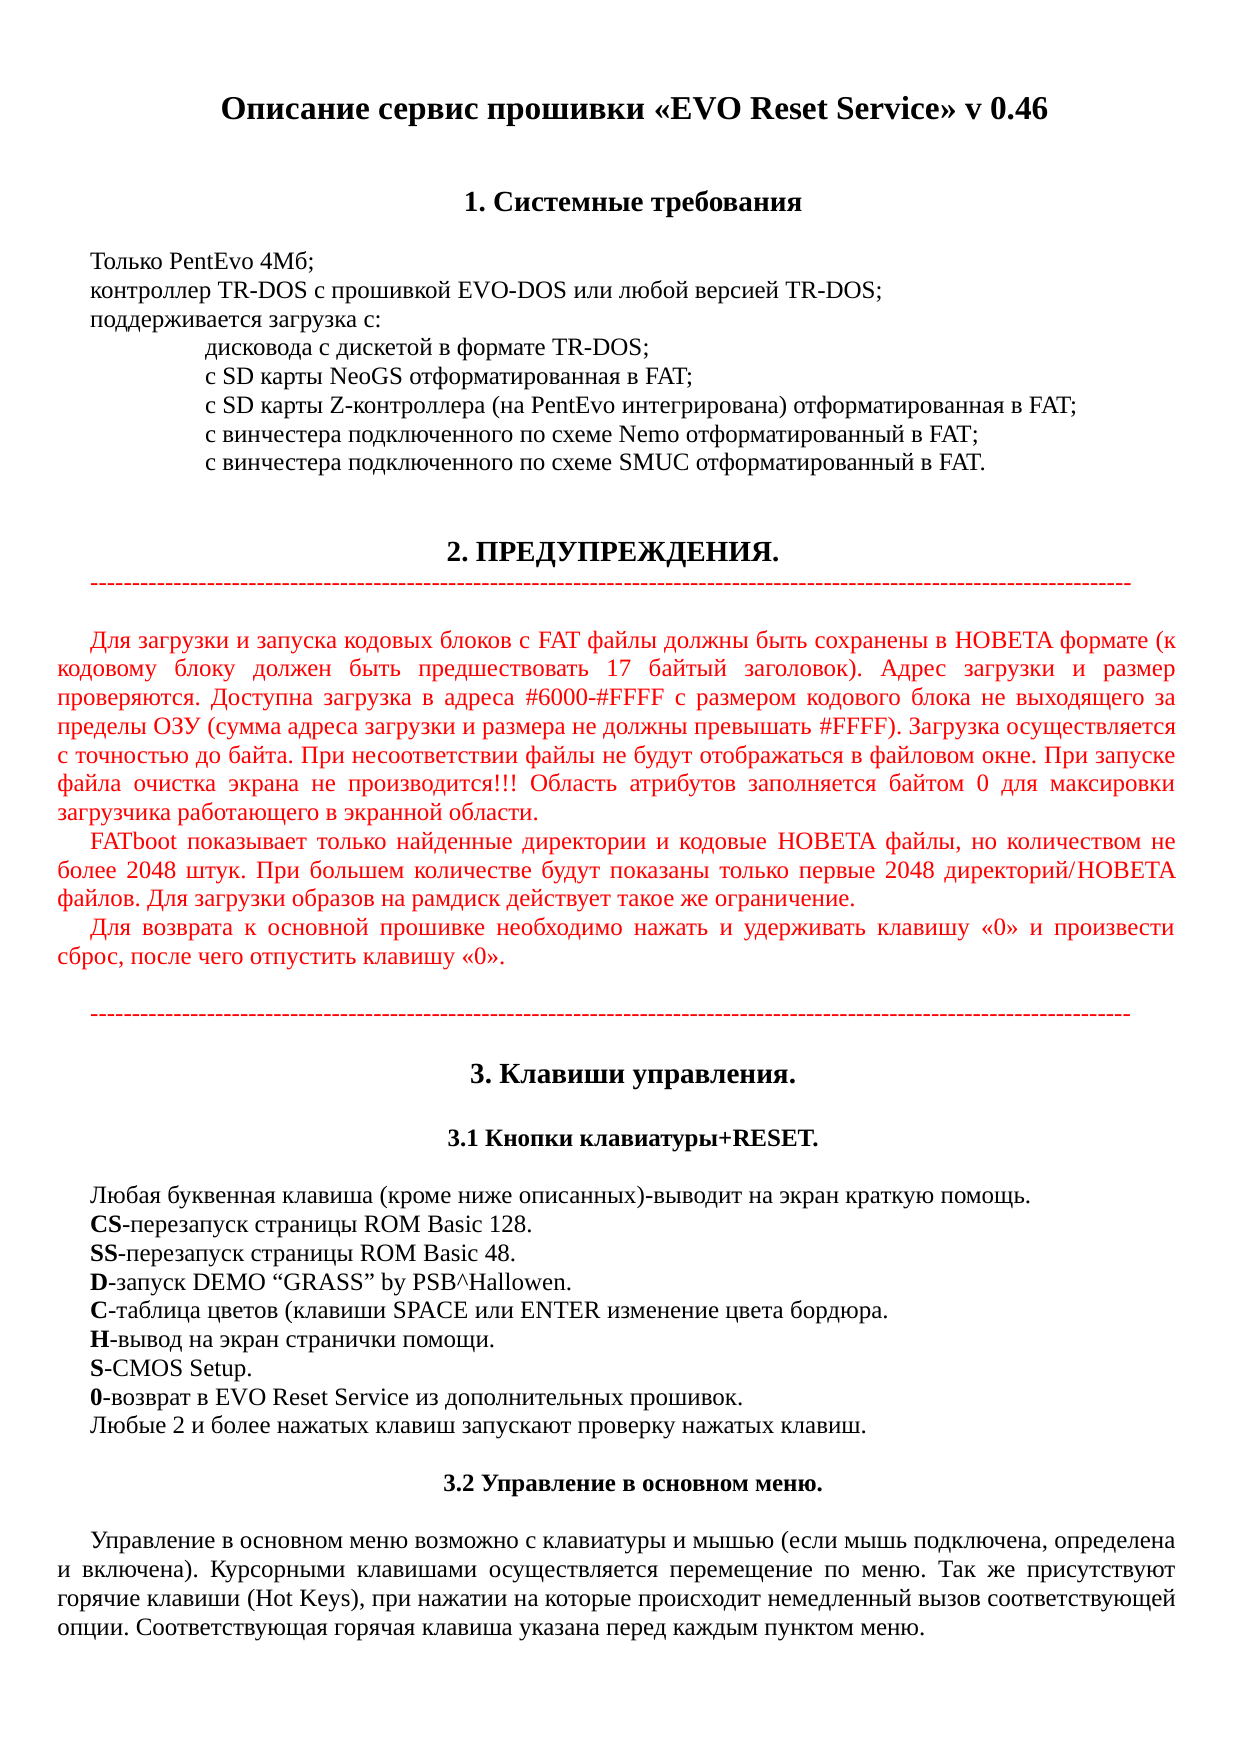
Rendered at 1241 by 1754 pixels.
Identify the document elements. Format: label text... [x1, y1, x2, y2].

text Любая буквенная клавиша (кроме ниже описанных)-выводит на экран краткую помощь. [57, 1181, 1176, 1209]
text Для возврата к основной прошивке необходимо нажать и удерживать клавишу «0» и произвести сброс, после чего отпустить клавишу «0». [57, 912, 1176, 970]
text FATboot показывает только найденные директории и кодовые HOBETA файлы, но количеством не более 2048 штук. При большем количестве будут показаны только первые 2048 директорий/HOBETA файлов. Для загрузки образов на рамдиск действует такое же ограничение. [57, 826, 1176, 912]
text с SD карты Z-контроллера (на PentEvo интегрирована) отформатированная в FAT; [57, 390, 1176, 419]
text Описание сервис прошивки «EVO Reset Service» v 0.46 [57, 88, 1176, 126]
text ----------------------------------------------------------------------------------------------------------------------------- [57, 567, 1176, 596]
text контроллер TR-DOS с прошивкой EVO-DOS или любой версией TR-DOS; [57, 275, 1176, 304]
text 0-возврат в EVO Reset Service из дополнительных прошивок. [57, 1382, 1176, 1411]
text D-запуск DEMO “GRASS” by PSB^Hallowen. [57, 1267, 1176, 1296]
text с винчестера подключенного по схеме Nemo отформатированный в FAT; [57, 419, 1176, 447]
text 2. ПРЕДУПРЕЖДЕНИЯ. [57, 534, 1176, 567]
text ----------------------------------------------------------------------------------------------------------------------------- [57, 998, 1176, 1027]
text с винчестера подключенного по схеме SMUC отформатированный в FAT. [57, 447, 1176, 476]
text Для загрузки и запуска кодовых блоков с FAT файлы должны быть сохранены в HOBETA формате (к кодовому блоку должен быть предшествовать 17 байтый заголовок). Адрес загрузки и размер проверяются. Доступна загрузка в адреса #6000-#FFFF с размером кодового блока не выходящего за пределы ОЗУ (сумма адреса загрузки и размера не должны превышать #FFFF). Загрузка осуществляется с точностью до байта. При несоответствии файлы не будут отображаться в файловом окне. При запуске файла очистка экрана не производится!!! Область атрибутов заполняется байтом 0 для максировки загрузчика работающего в экранной области. [57, 625, 1176, 826]
text 3.1 Кнопки клавиатуры+RESET. [57, 1123, 1176, 1152]
text Любые 2 и более нажатых клавиш запускают проверку нажатых клавиш. [57, 1411, 1176, 1439]
text 3.2 Управление в основном меню. [57, 1468, 1176, 1497]
text дисковода с дискетой в формате TR-DOS; [57, 332, 1176, 361]
text 1. Системные требования [57, 184, 1176, 217]
text S-CMOS Setup. [57, 1353, 1176, 1382]
text SS-перезапуск страницы ROM Basic 48. [57, 1238, 1176, 1267]
text CS-перезапуск страницы ROM Basic 128. [57, 1209, 1176, 1238]
text Управление в основном меню возможно с клавиатуры и мышью (если мышь подключена, определена и включена). Курсорными клавишами осуществляется перемещение по меню. Так же присутствуют горячие клавиши (Hot Keys), при нажатии на которые происходит немедленный вызов соответствующей опции. Соответствующая горячая клавиша указана перед каждым пунктом меню. [57, 1526, 1176, 1641]
text H-вывод на экран странички помощи. [57, 1324, 1176, 1353]
text поддерживается загрузка с: [57, 304, 1176, 332]
text c SD карты NeoGS отформатированная в FAT; [57, 361, 1176, 390]
text Только PentEvo 4Мб; [57, 246, 1176, 275]
text C-таблица цветов (клавиши SPACE или ENTER изменение цвета бордюра. [57, 1296, 1176, 1324]
text 3. Клавиши управления. [57, 1056, 1176, 1089]
